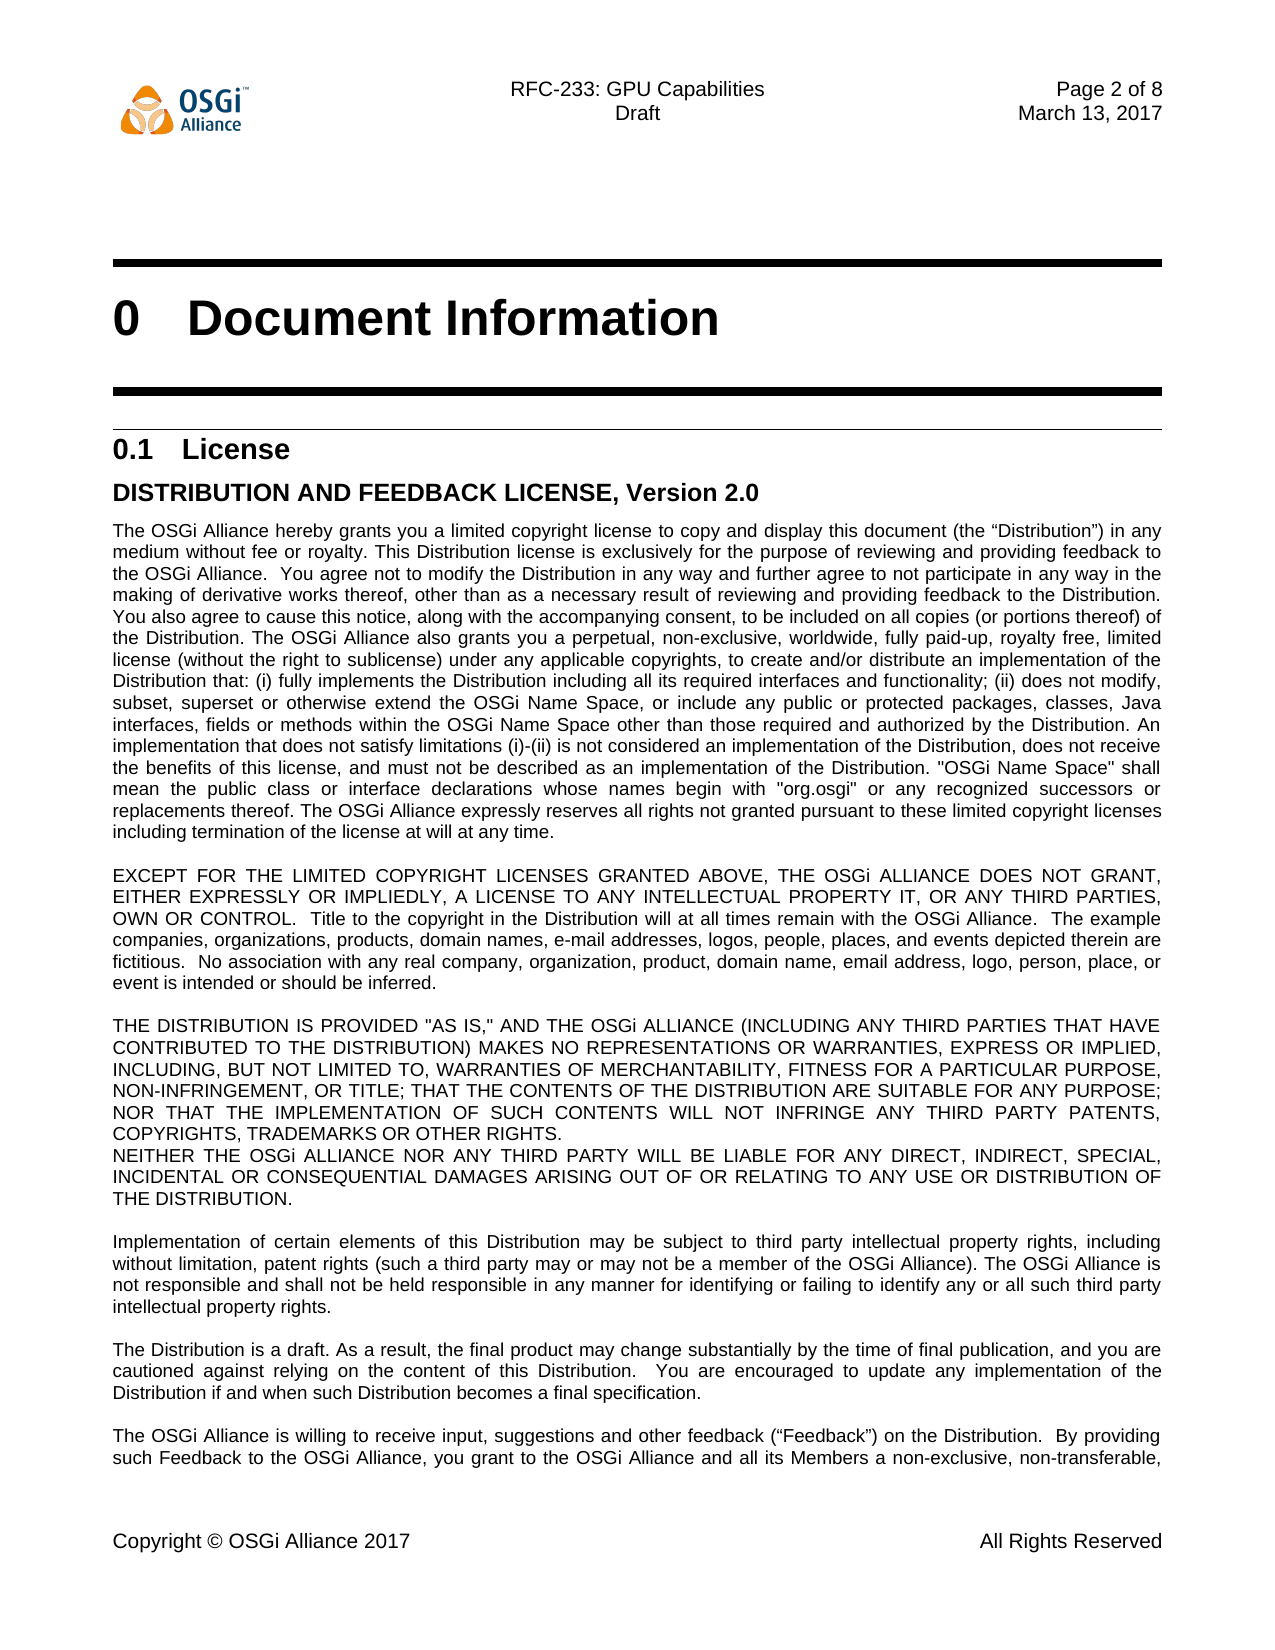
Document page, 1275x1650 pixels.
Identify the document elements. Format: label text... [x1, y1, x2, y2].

text THE DISTRIBUTION IS PROVIDED "AS IS," AND THE OSGi ALLIANCE (INCLUDING ANY THIRD PARTIES THAT HAVE CONTRIBUTED TO THE DISTRIBUTION) MAKES NO REPRESENTATIONS OR WARRANTIES, EXPRESS OR IMPLIED, INCLUDING, BUT NOT LIMITED TO, WARRANTIES OF MERCHANTABILITY, FITNESS FOR A PARTICULAR PURPOSE, NON-INFRINGEMENT, OR TITLE; THAT THE CONTENTS OF THE DISTRIBUTION ARE SUITABLE FOR ANY PURPOSE; NOR THAT THE IMPLEMENTATION OF SUCH CONTENTS WILL NOT INFRINGE ANY THIRD PARTY PATENTS, COPYRIGHTS, TRADEMARKS OR OTHER RIGHTS. [112, 1015, 1162, 1145]
picture [113, 78, 257, 142]
subtitle License [112, 430, 1162, 466]
text The OSGi Alliance is willing to receive input, suggestions and other feedback (“Feedback”) on the Distribution. By providing such Feedback to the OSGi Alliance, you grant to the OSGi Alliance and all its Members a non-exclusive, non-transferable, [112, 1425, 1162, 1468]
text DISTRIBUTION AND FEEDBACK LICENSE, Version 2.0 [112, 478, 1162, 507]
text The OSGi Alliance hereby grants you a limited copyright license to copy and display this document (the “Distribution”) in any medium without fee or royalty. This Distribution license is exclusively for the purpose of reviewing and providing feedback to the OSGi Alliance. You agree not to modify the Distribution in any way and further agree to not participate in any way in the making of derivative works thereof, other than as a necessary result of reviewing and providing feedback to the Distribution. You also agree to cause this notice, along with the accompanying consent, to be included on all copies (or portions thereof) of the Distribution. The OSGi Alliance also grants you a perpetual, non-exclusive, worldwide, fully paid-up, royalty free, limited license (without the right to sublicense) under any applicable copyrights, to create and/or distribute an implementation of the Distribution that: (i) fully implements the Distribution including all its required interfaces and functionality; (ii) does not modify, subset, superset or otherwise extend the OSGi Name Space, or include any public or protected packages, classes, Java interfaces, fields or methods within the OSGi Name Space other than those required and authorized by the Distribution. An implementation that does not satisfy limitations (i)-(ii) is not considered an implementation of the Distribution, does not receive the benefits of this license, and must not be described as an implementation of the Distribution. "OSGi Name Space" shall mean the public class or interface declarations whose names begin with "org.osgi" or any recognized successors or replacements thereof. The OSGi Alliance expressly reserves all rights not granted pursuant to these limited copyright licenses including termination of the license at will at any time. [112, 519, 1162, 843]
text The Distribution is a draft. As a result, the final product may change substantially by the time of final publication, and you are cautioned against relying on the content of this Distribution. You are encouraged to update any implementation of the Distribution if and when such Distribution becomes a final specification. [112, 1339, 1162, 1403]
text Implementation of certain elements of this Distribution may be subject to third party intellectual property rights, including without limitation, patent rights (such a third party may or may not be a member of the OSGi Alliance). The OSGi Alliance is not responsible and shall not be held responsible in any manner for identifying or failing to identify any or all such third party intellectual property rights. [112, 1231, 1162, 1317]
text NEITHER THE OSGi ALLIANCE NOR ANY THIRD PARTY WILL BE LIABLE FOR ANY DIRECT, INDIRECT, SPECIAL, INCIDENTAL OR CONSEQUENTIAL DAMAGES ARISING OUT OF OR RELATING TO ANY USE OR DISTRIBUTION OF THE DISTRIBUTION. [112, 1145, 1162, 1209]
text EXCEPT FOR THE LIMITED COPYRIGHT LICENSES GRANTED ABOVE, THE OSGi ALLIANCE DOES NOT GRANT, EITHER EXPRESSLY OR IMPLIEDLY, A LICENSE TO ANY INTELLECTUAL PROPERTY IT, OR ANY THIRD PARTIES, OWN OR CONTROL. Title to the copyright in the Distribution will at all times remain with the OSGi Alliance. The example companies, organizations, products, domain names, e-mail addresses, logos, people, places, and events depicted therein are fictitious. No association with any real company, organization, product, domain name, email address, logo, person, place, or event is intended or should be inferred. [112, 864, 1162, 994]
subtitle Document Information [112, 260, 1162, 396]
